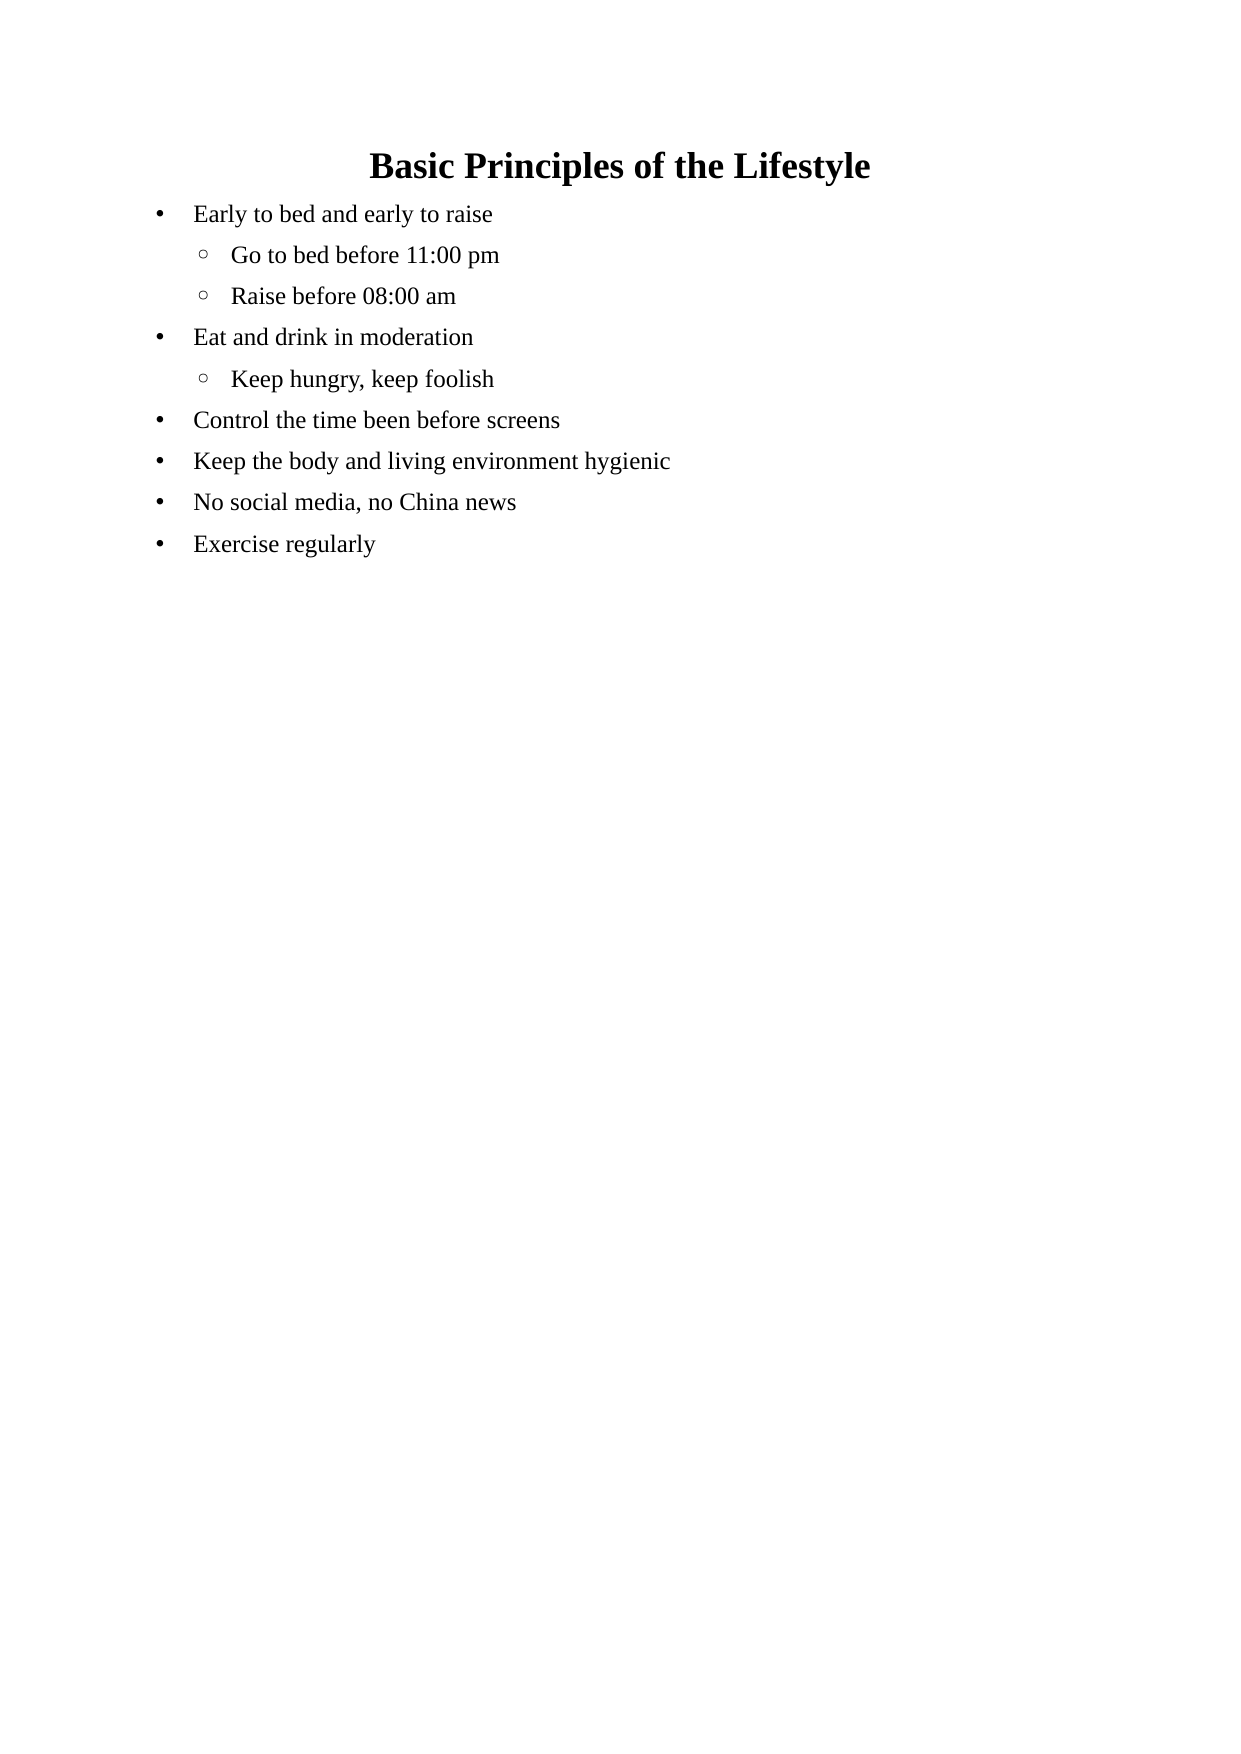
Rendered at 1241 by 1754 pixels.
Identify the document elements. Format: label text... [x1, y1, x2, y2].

list Early to bed and early to raise [156, 199, 1122, 227]
list Exercise regularly [156, 529, 1122, 557]
title Basic Principles of the Lifestyle [118, 143, 1122, 186]
list Keep hungry, keep foolish [193, 364, 1122, 392]
list Control the time been before screens [156, 405, 1122, 434]
list Raise before 08:00 am [193, 281, 1122, 310]
list Keep the body and living environment hygienic [156, 446, 1122, 475]
list No social media, no China news [156, 487, 1122, 516]
list Eat and drink in moderation [156, 322, 1122, 351]
list Go to bed before 11:00 pm [193, 240, 1122, 269]
